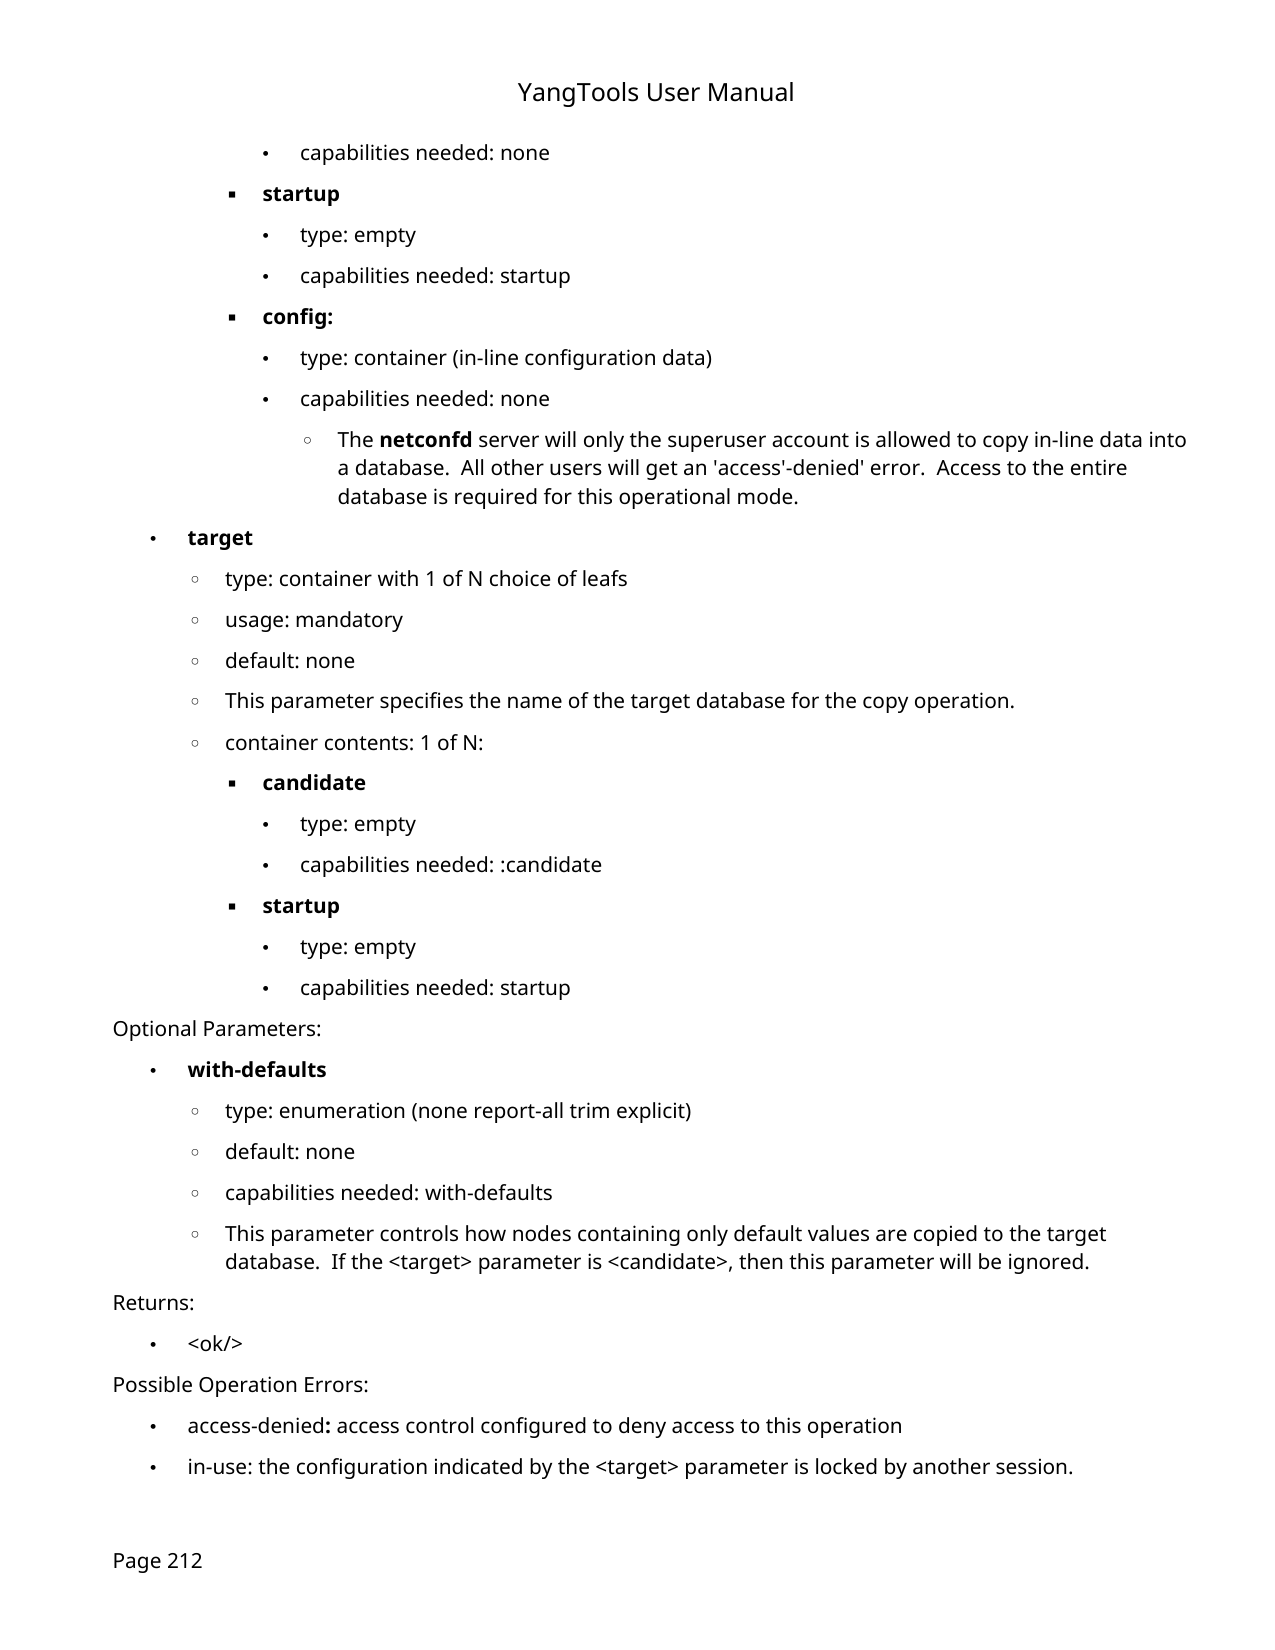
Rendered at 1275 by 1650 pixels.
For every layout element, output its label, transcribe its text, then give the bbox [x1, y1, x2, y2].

list type: enumeration (none report-all trim explicit) [187, 1096, 1200, 1124]
text Optional Parameters: [112, 1014, 1200, 1043]
list type: empty [262, 220, 1200, 249]
list startup [225, 179, 1200, 208]
list type: empty [262, 932, 1200, 961]
list target [150, 523, 1200, 551]
list capabilities needed: none [262, 138, 1200, 167]
list usage: mandatory [187, 605, 1200, 633]
list default: none [187, 646, 1200, 674]
list capabilities needed: none [262, 384, 1200, 413]
list in-use: the configuration indicated by the <target> parameter is locked by another session. [150, 1452, 1200, 1480]
list capabilities needed: :candidate [262, 850, 1200, 879]
text Returns: [112, 1288, 1200, 1317]
list type: container with 1 of N choice of leafs [187, 564, 1200, 592]
list startup [225, 891, 1200, 920]
list capabilities needed: startup [262, 973, 1200, 1002]
list config: [225, 302, 1200, 331]
list The netconfd server will only the superuser account is allowed to copy in-line data into a database. All other users will get an 'access'-denied' error. Access to the entire database is required for this operational mode. [300, 425, 1200, 510]
list This parameter specifies the name of the target database for the copy operation. [187, 687, 1200, 715]
list default: none [187, 1137, 1200, 1165]
list type: container (in-line configuration data) [262, 343, 1200, 372]
list container contents: 1 of N: [187, 728, 1200, 756]
list This parameter controls how nodes containing only default values are copied to the target database. If the <target> parameter is <candidate>, then this parameter will be ignored. [187, 1219, 1200, 1276]
list capabilities needed: startup [262, 261, 1200, 290]
list candidate [225, 768, 1200, 797]
list with-defaults [150, 1055, 1200, 1083]
list <ok/> [150, 1329, 1200, 1358]
text Possible Operation Errors: [112, 1370, 1200, 1398]
list type: empty [262, 809, 1200, 838]
list access-denied: access control configured to deny access to this operation [150, 1411, 1200, 1439]
list capabilities needed: with-defaults [187, 1178, 1200, 1206]
